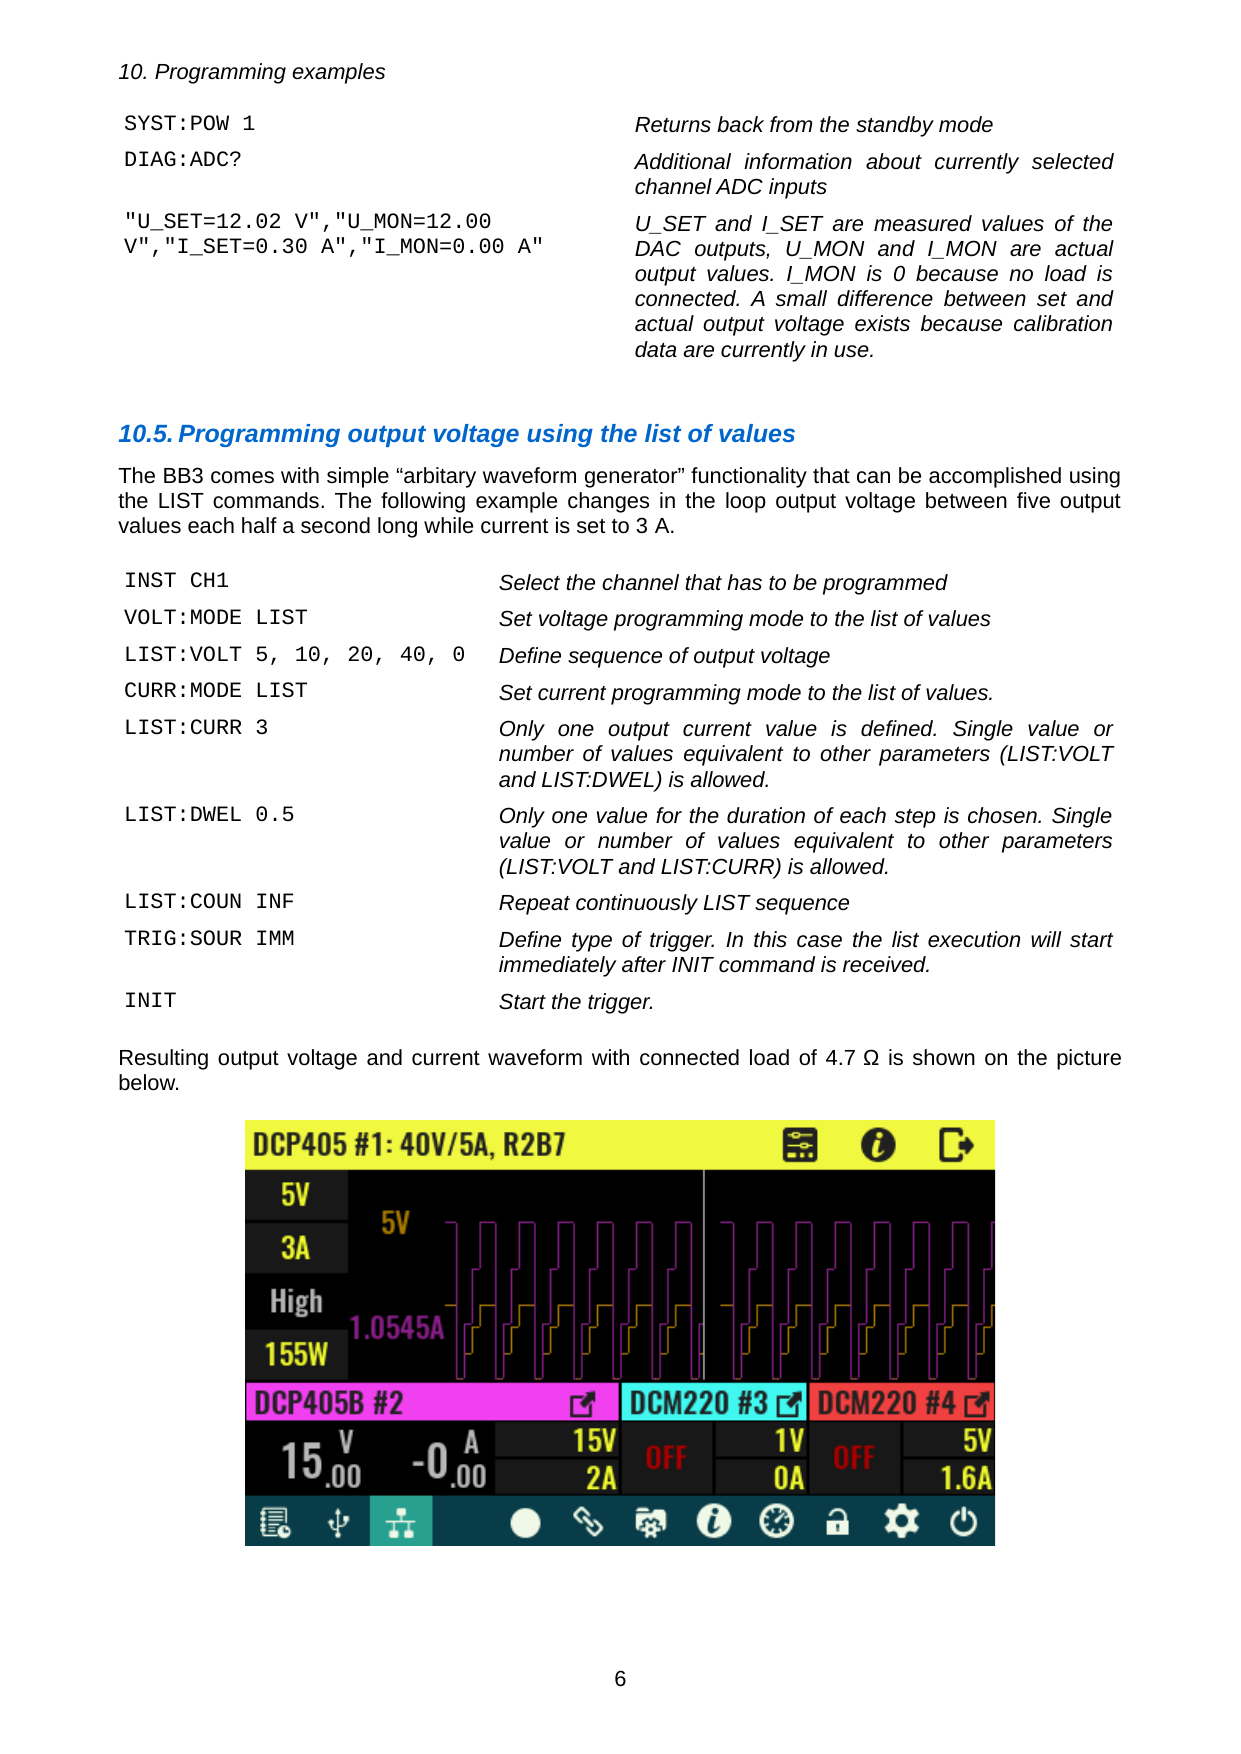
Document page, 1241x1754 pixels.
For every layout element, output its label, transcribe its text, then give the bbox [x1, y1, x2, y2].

table_cell Additional information about currently selected channel ADC inputs [629, 143, 1122, 205]
table_cell LIST:VOLT 5, 10, 20, 40, 0 [118, 637, 493, 674]
table_cell Only one value for the duration of each step is chosen. Single value or number of values equivalent to other parameters (LIST:VOLT and LIST:CURR) is allowed. [493, 798, 1122, 884]
table_header Select the channel that has to be programmed [493, 564, 1122, 600]
subtitle Programming output voltage using the list of values [118, 419, 1122, 448]
table_cell VOLT:MODE LIST [118, 600, 493, 637]
picture [245, 1120, 995, 1546]
table_cell "U_SET=12.02 V","U_MON=12.00 V","I_SET=0.30 A","I_MON=0.00 A" [118, 205, 629, 367]
table_cell Set current programming mode to the list of values. [493, 674, 1122, 710]
table_cell Start the trigger. [493, 983, 1122, 1020]
table_cell LIST:COUN INF [118, 885, 493, 921]
table_cell U_SET and I_SET are measured values of the DAC outputs, U_MON and I_MON are actual output values. I_MON is 0 because no load is connected. A small difference between set and actual output voltage exists because calibration data are currently in use. [629, 205, 1122, 367]
table_cell Define sequence of output voltage [493, 637, 1122, 674]
table_cell Returns back from the standby mode [629, 106, 1122, 143]
table_cell INIT [118, 983, 493, 1020]
table_cell DIAG:ADC? [118, 143, 629, 205]
text Resulting output voltage and current waveform with connected load of 4.7 Ω is shown on the picture below. [118, 1045, 1122, 1095]
table_header INST CH1 [118, 564, 493, 600]
table_cell Repeat continuously LIST sequence [493, 885, 1122, 921]
table_cell Set voltage programming mode to the list of values [493, 600, 1122, 637]
table_cell SYST:POW 1 [118, 106, 629, 143]
text The BB3 comes with simple “arbitary waveform generator” functionality that can be accomplished using the LIST commands. The following example changes in the loop output voltage between five output values each half a second long while current is set to 3 A. [118, 463, 1122, 538]
table_cell LIST:CURR 3 [118, 710, 493, 797]
table_cell TRIG:SOUR IMM [118, 921, 493, 983]
table_cell Define type of trigger. In this case the list execution will start immediately after INIT command is received. [493, 921, 1122, 983]
table_cell CURR:MODE LIST [118, 674, 493, 710]
table_cell Only one output current value is defined. Single value or number of values equivalent to other parameters (LIST:VOLT and LIST:DWEL) is allowed. [493, 710, 1122, 797]
table_cell LIST:DWEL 0.5 [118, 798, 493, 884]
